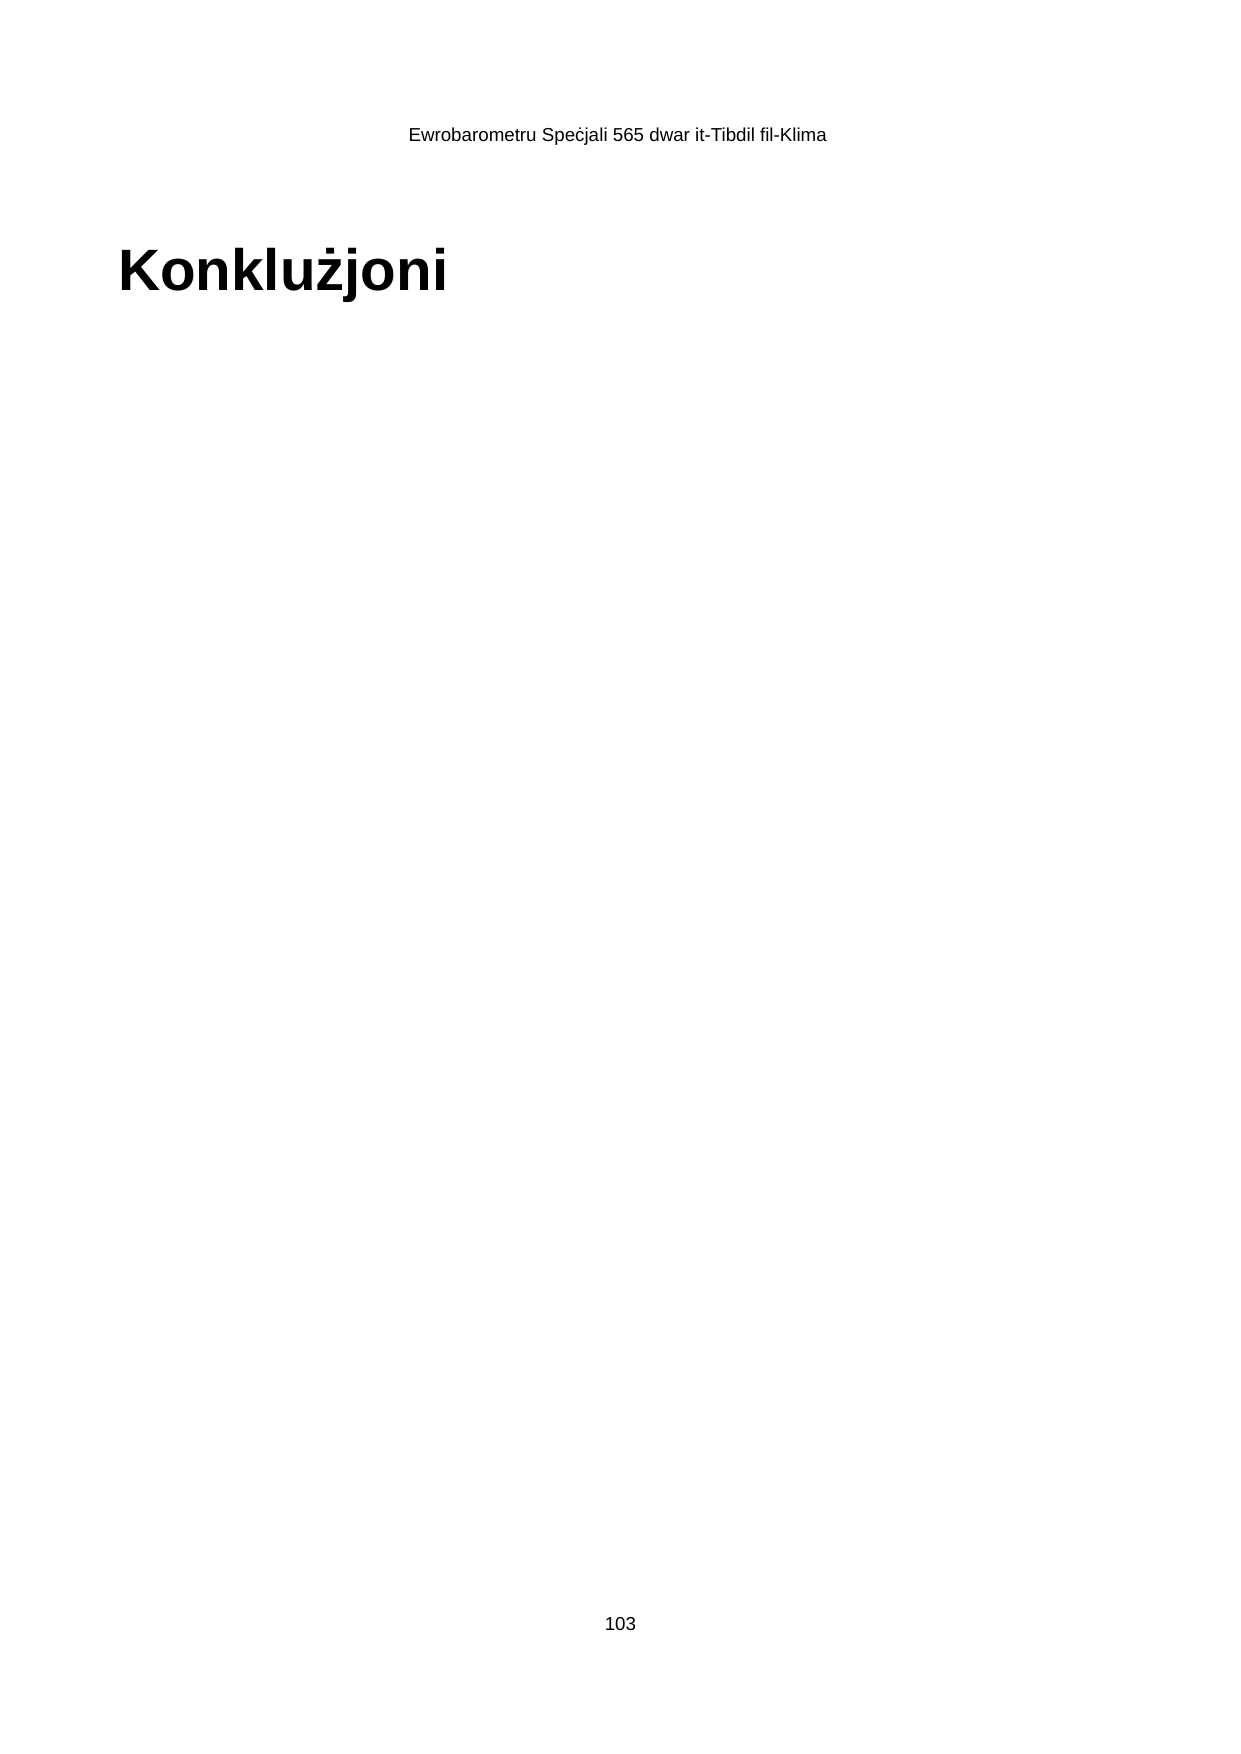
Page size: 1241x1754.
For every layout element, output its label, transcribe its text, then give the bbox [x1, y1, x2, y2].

subtitle Konklużjoni [118, 236, 1122, 303]
